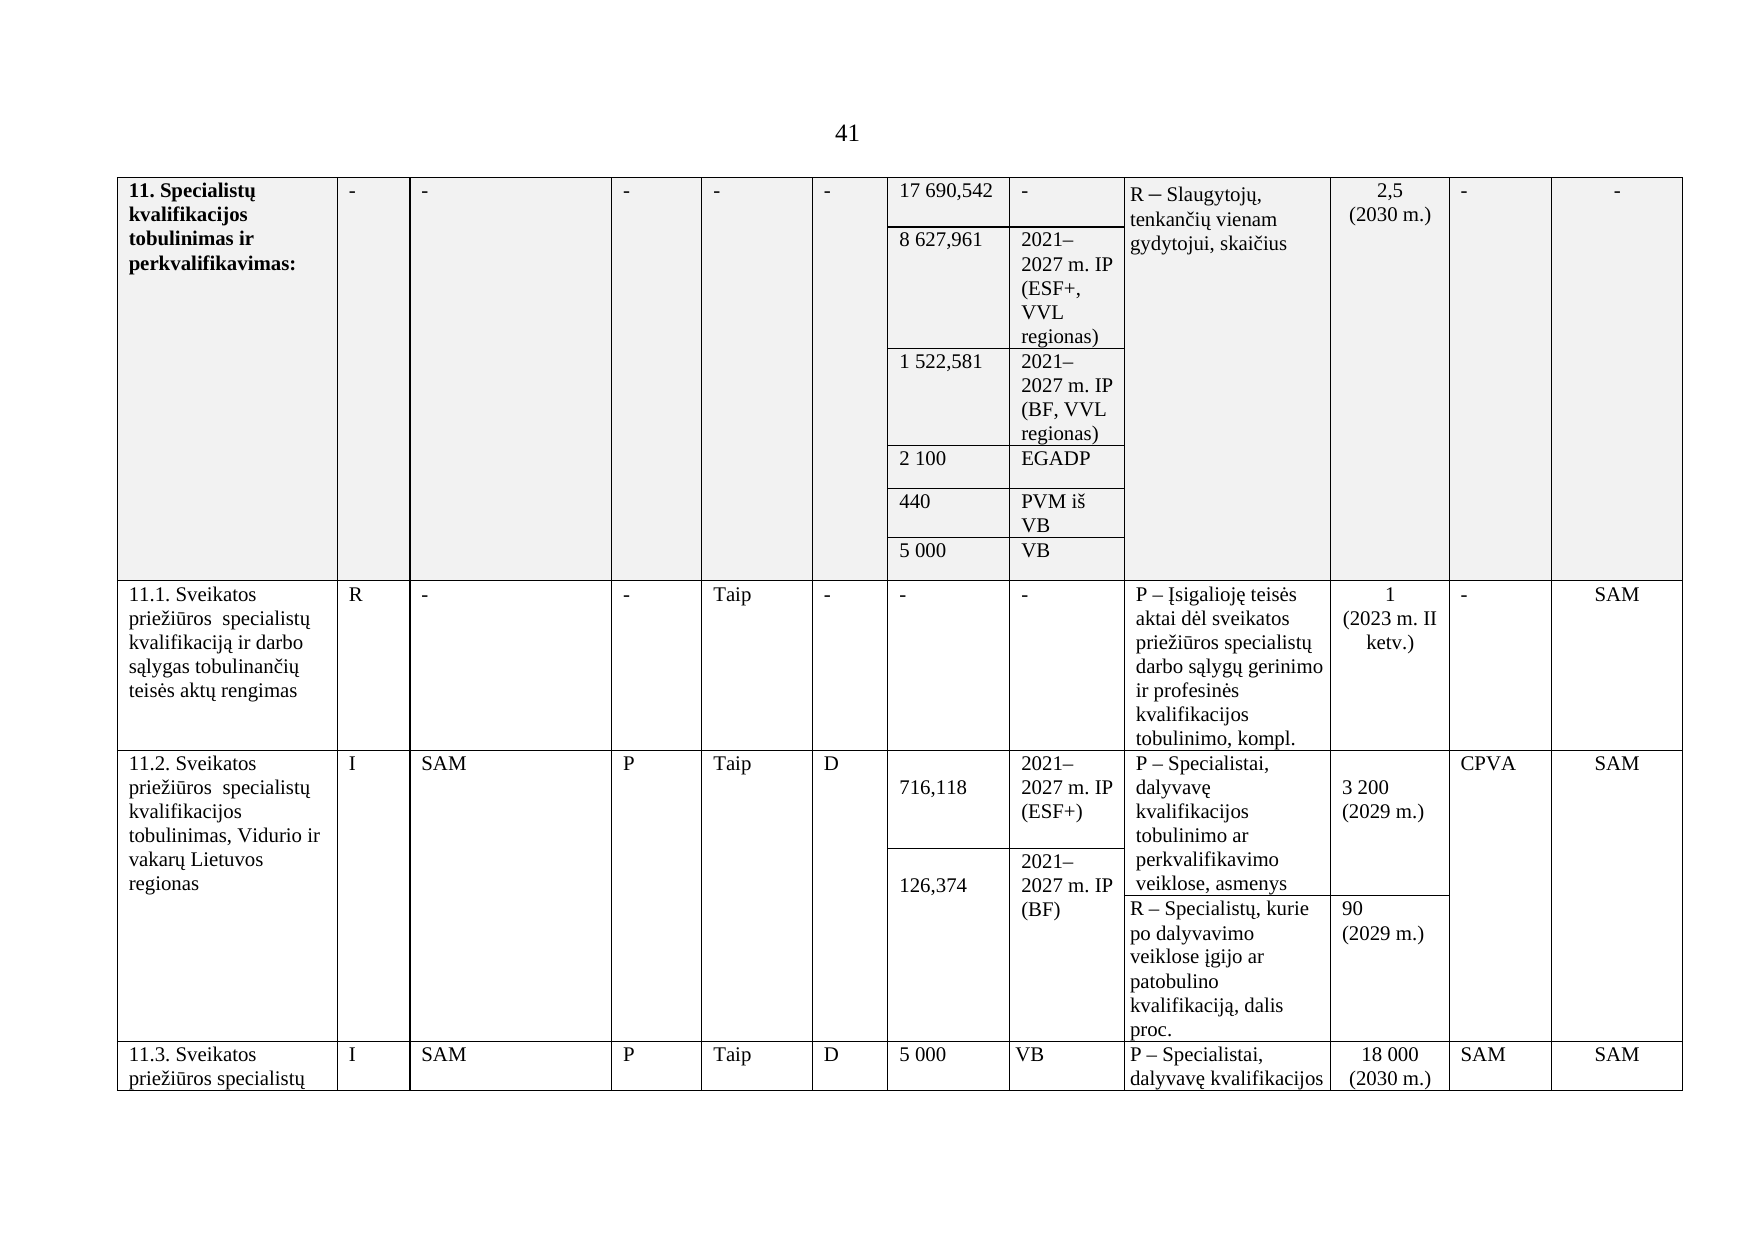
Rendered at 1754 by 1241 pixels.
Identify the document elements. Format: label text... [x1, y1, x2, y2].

table_cell - [813, 178, 887, 580]
table_cell 90 (2029 m.) [1331, 896, 1449, 1041]
table_cell SAM [1552, 751, 1682, 1041]
table_cell VB [1010, 538, 1124, 580]
table_cell CPVA [1450, 751, 1551, 1041]
table_cell EGADP [1010, 446, 1124, 488]
table_cell - [888, 581, 1009, 750]
table_cell 11.2. Sveikatos priežiūros specialistų kvalifikacijos tobulinimas, Vidurio ir vakarų Lietuvos regionas [118, 751, 337, 1041]
table_cell 11.3. Sveikatos priežiūros specialistų [118, 1042, 337, 1090]
table_cell SAM [1450, 1042, 1551, 1090]
table_cell - [1450, 178, 1551, 580]
table_cell 2021–2027 m. IP (ESF+) [1010, 751, 1124, 848]
table_cell 2021–2027 m. IP (BF) [1010, 849, 1124, 1041]
table_cell I [338, 751, 409, 1041]
table_cell - [1450, 581, 1551, 750]
table_cell PVM iš VB [1010, 489, 1124, 537]
table_cell P – Įsigalioję teisės aktai dėl sveikatos priežiūros specialistų darbo sąlygų gerinimo ir profesinės kvalifikacijos tobulinimo, kompl. [1125, 581, 1330, 750]
table_cell 18 000 (2030 m.) [1331, 1042, 1449, 1090]
table_cell R – Specialistų, kurie po dalyvavimo veiklose įgijo ar patobulino kvalifikaciją, dalis proc. [1125, 896, 1330, 1041]
table_cell D [813, 1042, 887, 1090]
table_cell SAM [411, 1042, 611, 1090]
table_cell 17 690,542 [888, 178, 1009, 226]
table_cell P [612, 1042, 701, 1090]
table_cell - [612, 581, 701, 750]
table_cell 11. Specialistų kvalifikacijos tobulinimas ir perkvalifikavimas: [118, 178, 337, 580]
table_cell 2,5 (2030 m.) [1331, 178, 1449, 580]
table_cell P – Specialistai, dalyvavę kvalifikacijos [1125, 1042, 1330, 1090]
table_cell - [411, 581, 611, 750]
table_cell 126,374 [888, 849, 1009, 1041]
table_cell - [612, 178, 701, 580]
table_cell - [411, 178, 611, 580]
table_cell I [338, 1042, 409, 1090]
table_cell SAM [1552, 1042, 1682, 1090]
table_cell - [1010, 581, 1124, 750]
table_cell 11.1. Sveikatos priežiūros specialistų kvalifikaciją ir darbo sąlygas tobulinančių teisės aktų rengimas [118, 581, 337, 750]
table_cell SAM [1552, 581, 1682, 750]
table_cell R – Slaugytojų, tenkančių vienam gydytojui, skaičius [1125, 178, 1330, 580]
table_cell Taip [702, 1042, 812, 1090]
table_cell 2021–2027 m. IP (ESF+, VVL regionas) [1010, 228, 1124, 348]
table_cell Taip [702, 581, 812, 750]
table_cell - [813, 581, 887, 750]
table_cell 1 522,581 [888, 349, 1009, 445]
table_cell - [1552, 178, 1682, 580]
table_cell 2 100 [888, 446, 1009, 488]
table_cell - [702, 178, 812, 580]
table_cell - [1010, 178, 1124, 226]
table_cell 2021–2027 m. IP (BF, VVL regionas) [1010, 349, 1124, 445]
table_cell 716,118 [888, 751, 1009, 848]
table_cell 5 000 [888, 1042, 1009, 1090]
table_cell 5 000 [888, 538, 1009, 580]
table_cell Taip [702, 751, 812, 1041]
table_cell R [338, 581, 409, 750]
table_cell SAM [411, 751, 611, 1041]
table_cell - [338, 178, 409, 580]
table_cell 440 [888, 489, 1009, 537]
table_cell 8 627,961 [888, 228, 1009, 348]
table_cell 1 (2023 m. II ketv.) [1331, 581, 1449, 750]
table_cell VB [1010, 1042, 1124, 1090]
table_cell D [813, 751, 887, 1041]
table_cell P – Specialistai, dalyvavę kvalifikacijos tobulinimo ar perkvalifikavimo veiklose, asmenys [1125, 751, 1330, 895]
table_cell P [612, 751, 701, 1041]
table_cell 3 200 (2029 m.) [1331, 751, 1449, 895]
